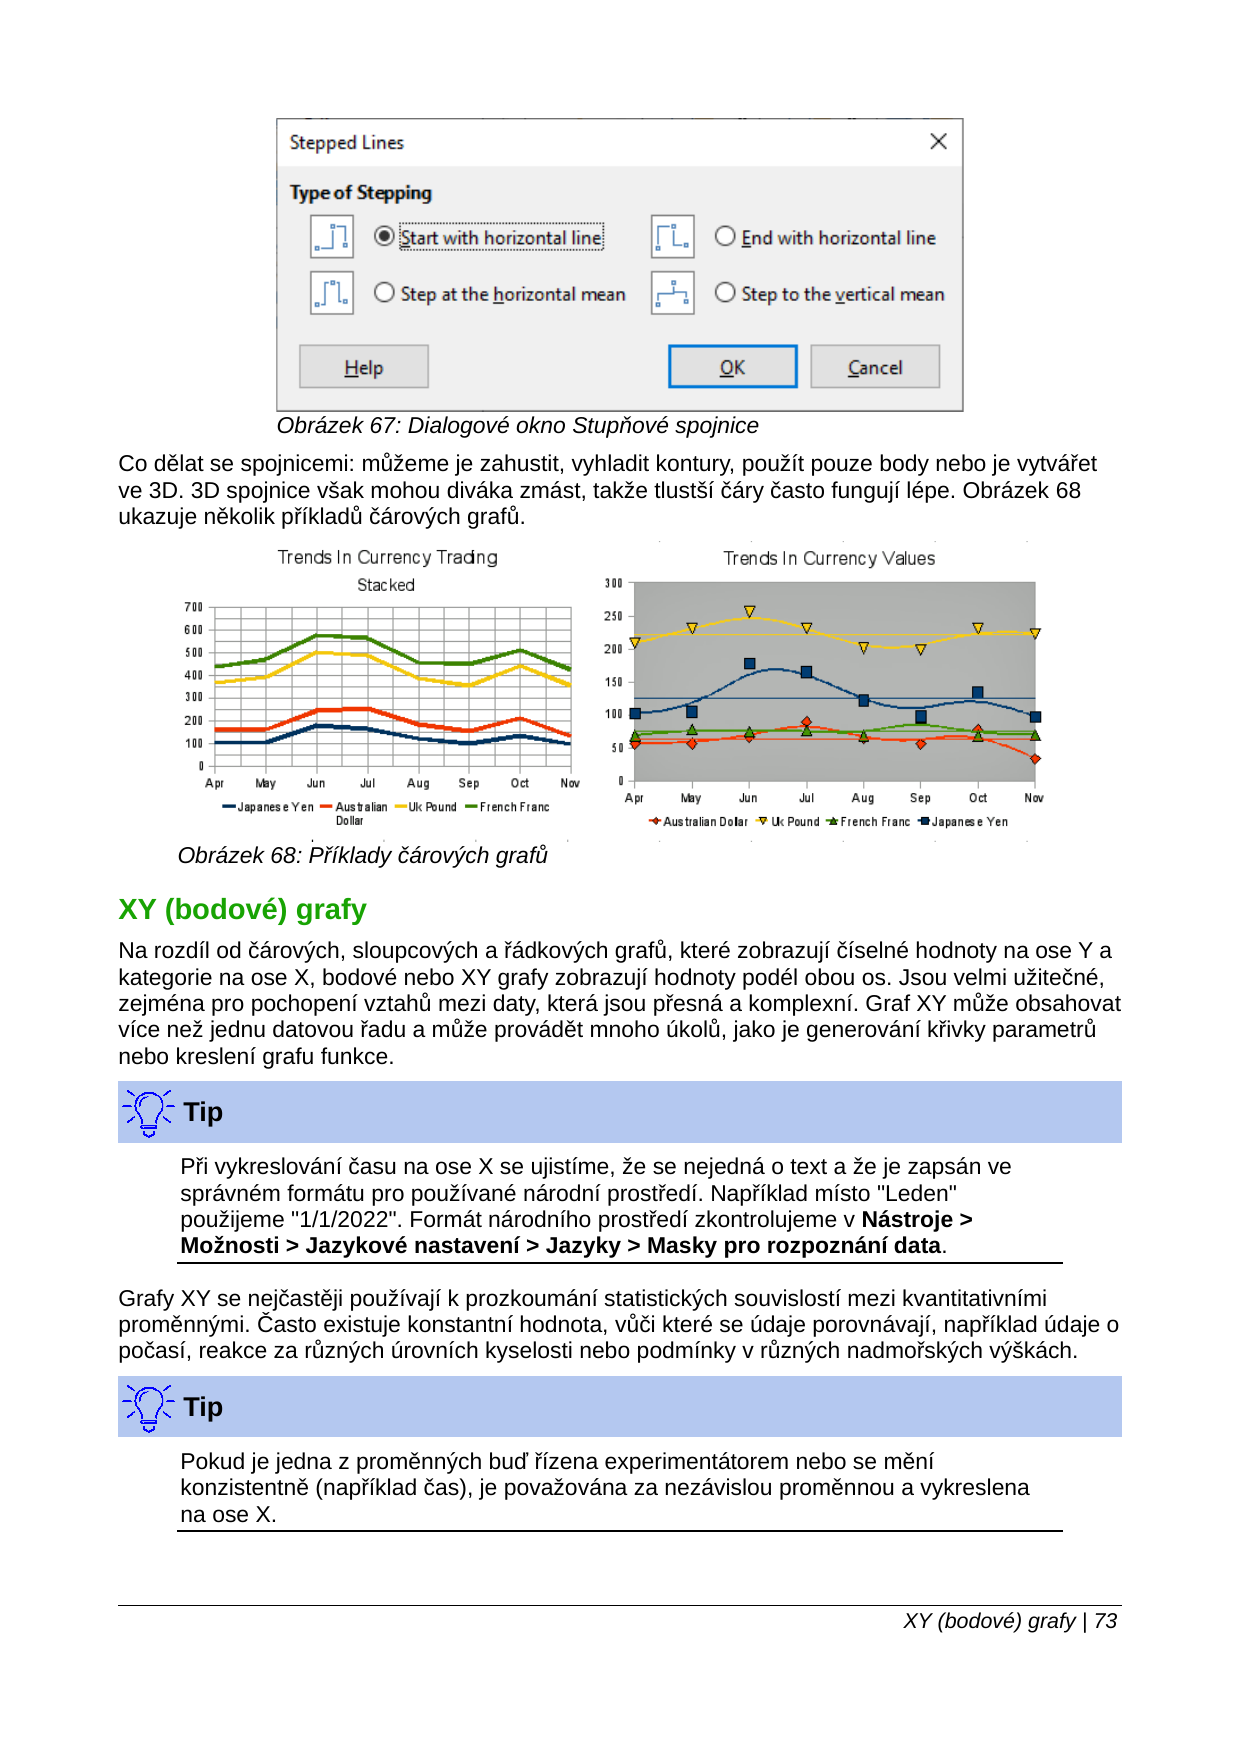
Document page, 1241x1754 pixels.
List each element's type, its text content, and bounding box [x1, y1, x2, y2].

text Co dělat se spojnicemi: můžeme je zahustit, vyhladit kontury, použít pouze body nebo je vytvářet ve 3D. 3D spojnice však mohou diváka zmást, takže tlustší čáry často fungují lépe. Obrázek 68 ukazuje několik příkladů čárových grafů. [118, 450, 1122, 529]
picture [177, 541, 1063, 842]
picture [276, 118, 964, 412]
picture [119, 1082, 179, 1142]
subtitle XY (bodové) grafy [118, 892, 1122, 925]
text Grafy XY se nejčastěji používají k prozkoumání statistických souvislostí mezi kvantitativními proměnnými. Často existuje konstantní hodnota, vůči které se údaje porovnávají, například údaje o počasí, reakce za různých úrovních kyselosti nebo podmínky v různých nadmořských výškách. [118, 1285, 1122, 1364]
picture [119, 1377, 179, 1437]
text Obrázek 67: Dialogové okno Stupňové spojnice [276, 412, 964, 438]
text Obrázek 68: Příklady čárových grafů [177, 842, 1063, 868]
text Na rozdíl od čárových, sloupcových a řádkových grafů, které zobrazují číselné hodnoty na ose Y a kategorie na ose X, bodové nebo XY grafy zobrazují hodnoty podél obou os. Jsou velmi užitečné, zejména pro pochopení vztahů mezi daty, která jsou přesná a komplexní. Graf XY může obsahovat více než jednu datovou řadu a může provádět mnoho úkolů, jako je generování křivky parametrů nebo kreslení grafu funkce. [118, 937, 1122, 1069]
subtitle Tip [118, 1376, 1122, 1437]
text Při vykreslování času na ose X se ujistíme, že se nejedná o text a že je zapsán ve správném formátu pro používané národní prostředí. Například místo "Leden" použijeme "1/1/2022". Formát národního prostředí zkontrolujeme v Nástroje > Možnosti > Jazykové nastavení > Jazyky > Masky pro rozpoznání data. [177, 1150, 1063, 1262]
subtitle Tip [118, 1081, 1122, 1143]
text Pokud je jedna z proměnných buď řízena experimentátorem nebo se mění konzistentně (například čas), je považována za nezávislou proměnnou a vykreslena na ose X. [177, 1445, 1063, 1530]
